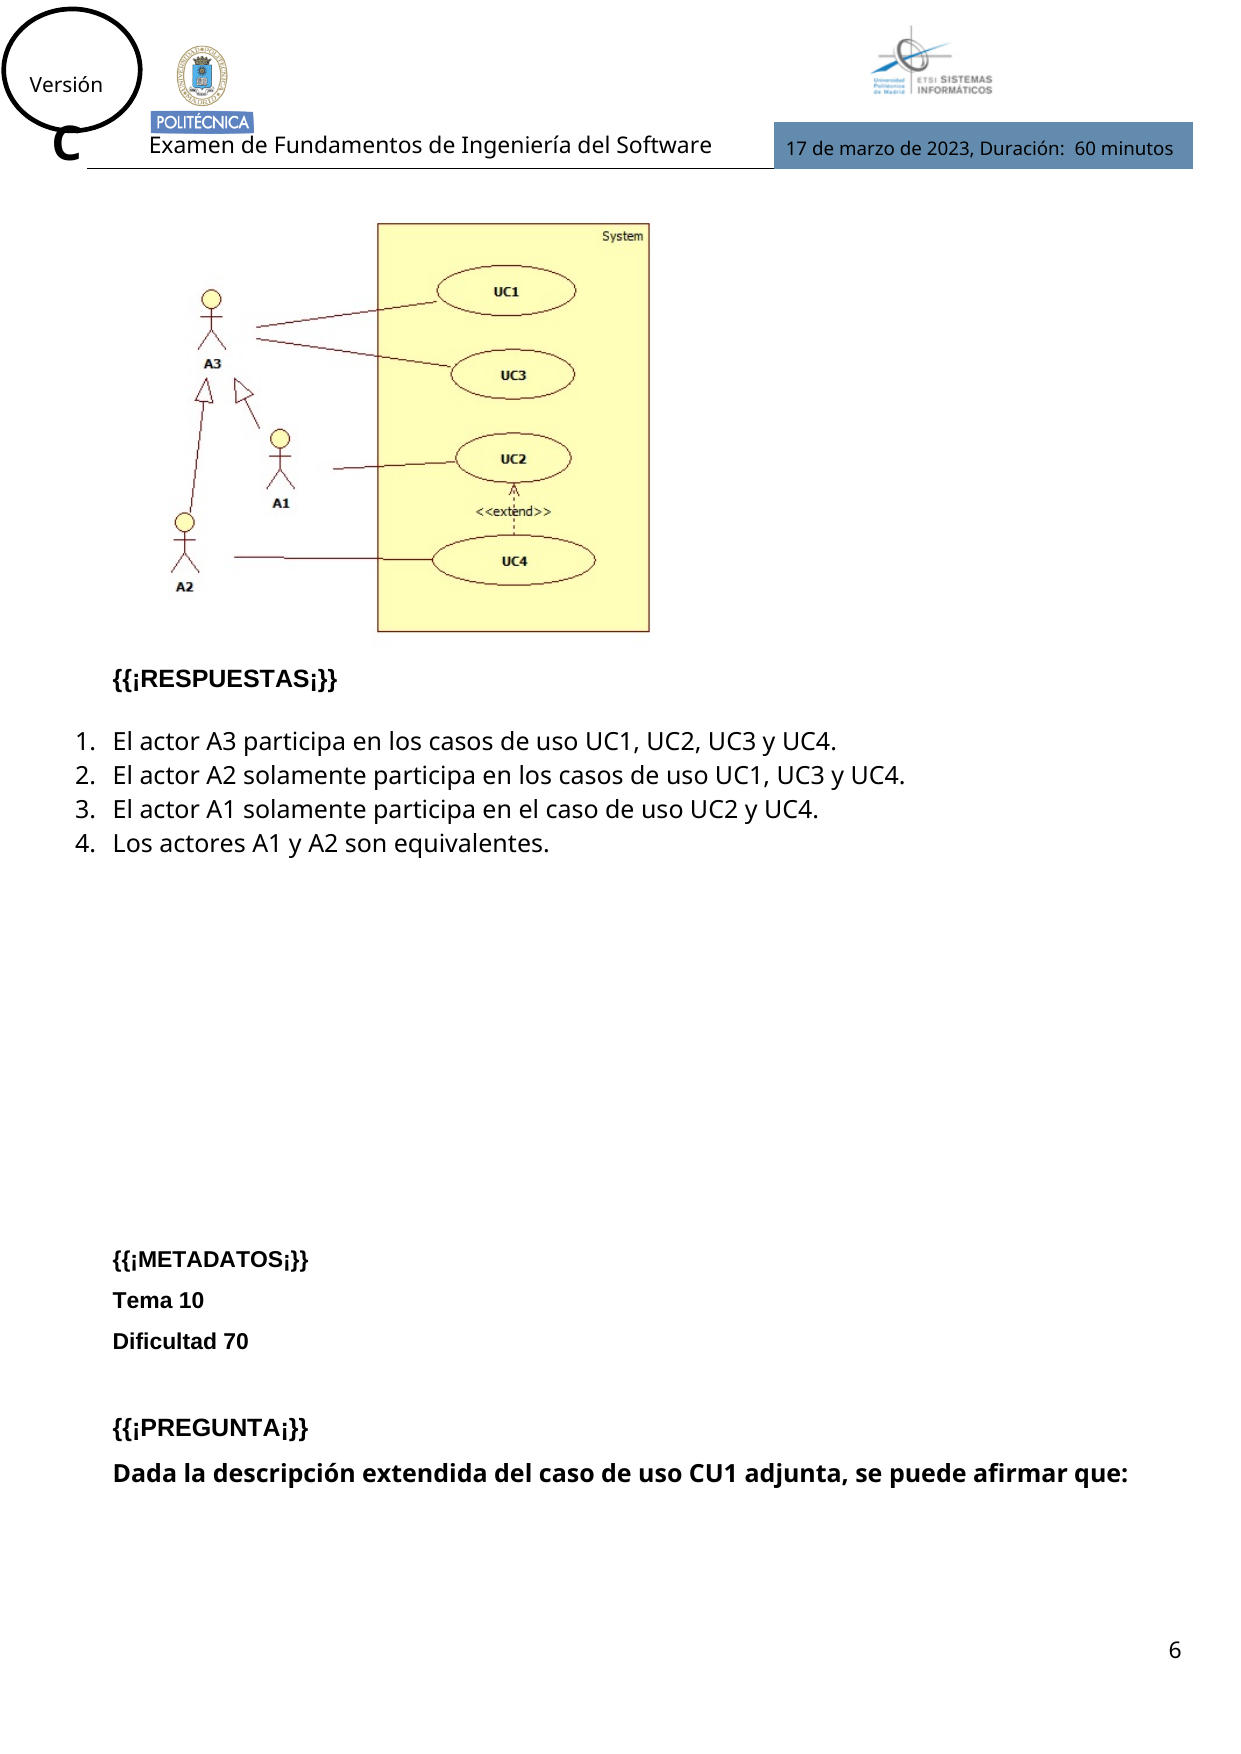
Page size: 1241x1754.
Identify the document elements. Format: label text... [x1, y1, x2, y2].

text Tema 10 [112, 1287, 1181, 1314]
text {{¡PREGUNTA¡}} [112, 1413, 1181, 1441]
list Los actores A1 y A2 son equivalentes. [75, 826, 1181, 860]
list El actor A2 solamente participa en los casos de uso UC1, UC3 y UC4. [75, 758, 1181, 792]
list El actor A1 solamente participa en el caso de uso UC2 y UC4. [75, 792, 1181, 826]
text Dificultad 70 [112, 1328, 1181, 1355]
text {{¡RESPUESTAS¡}} [112, 664, 1181, 693]
text {{¡METADATOS¡}} [112, 1246, 1181, 1273]
list El actor A3 participa en los casos de uso UC1, UC2, UC3 y UC4. [75, 724, 1181, 758]
text Dada la descripción extendida del caso de uso CU1 adjunta, se puede afirmar que: [112, 1456, 1181, 1490]
